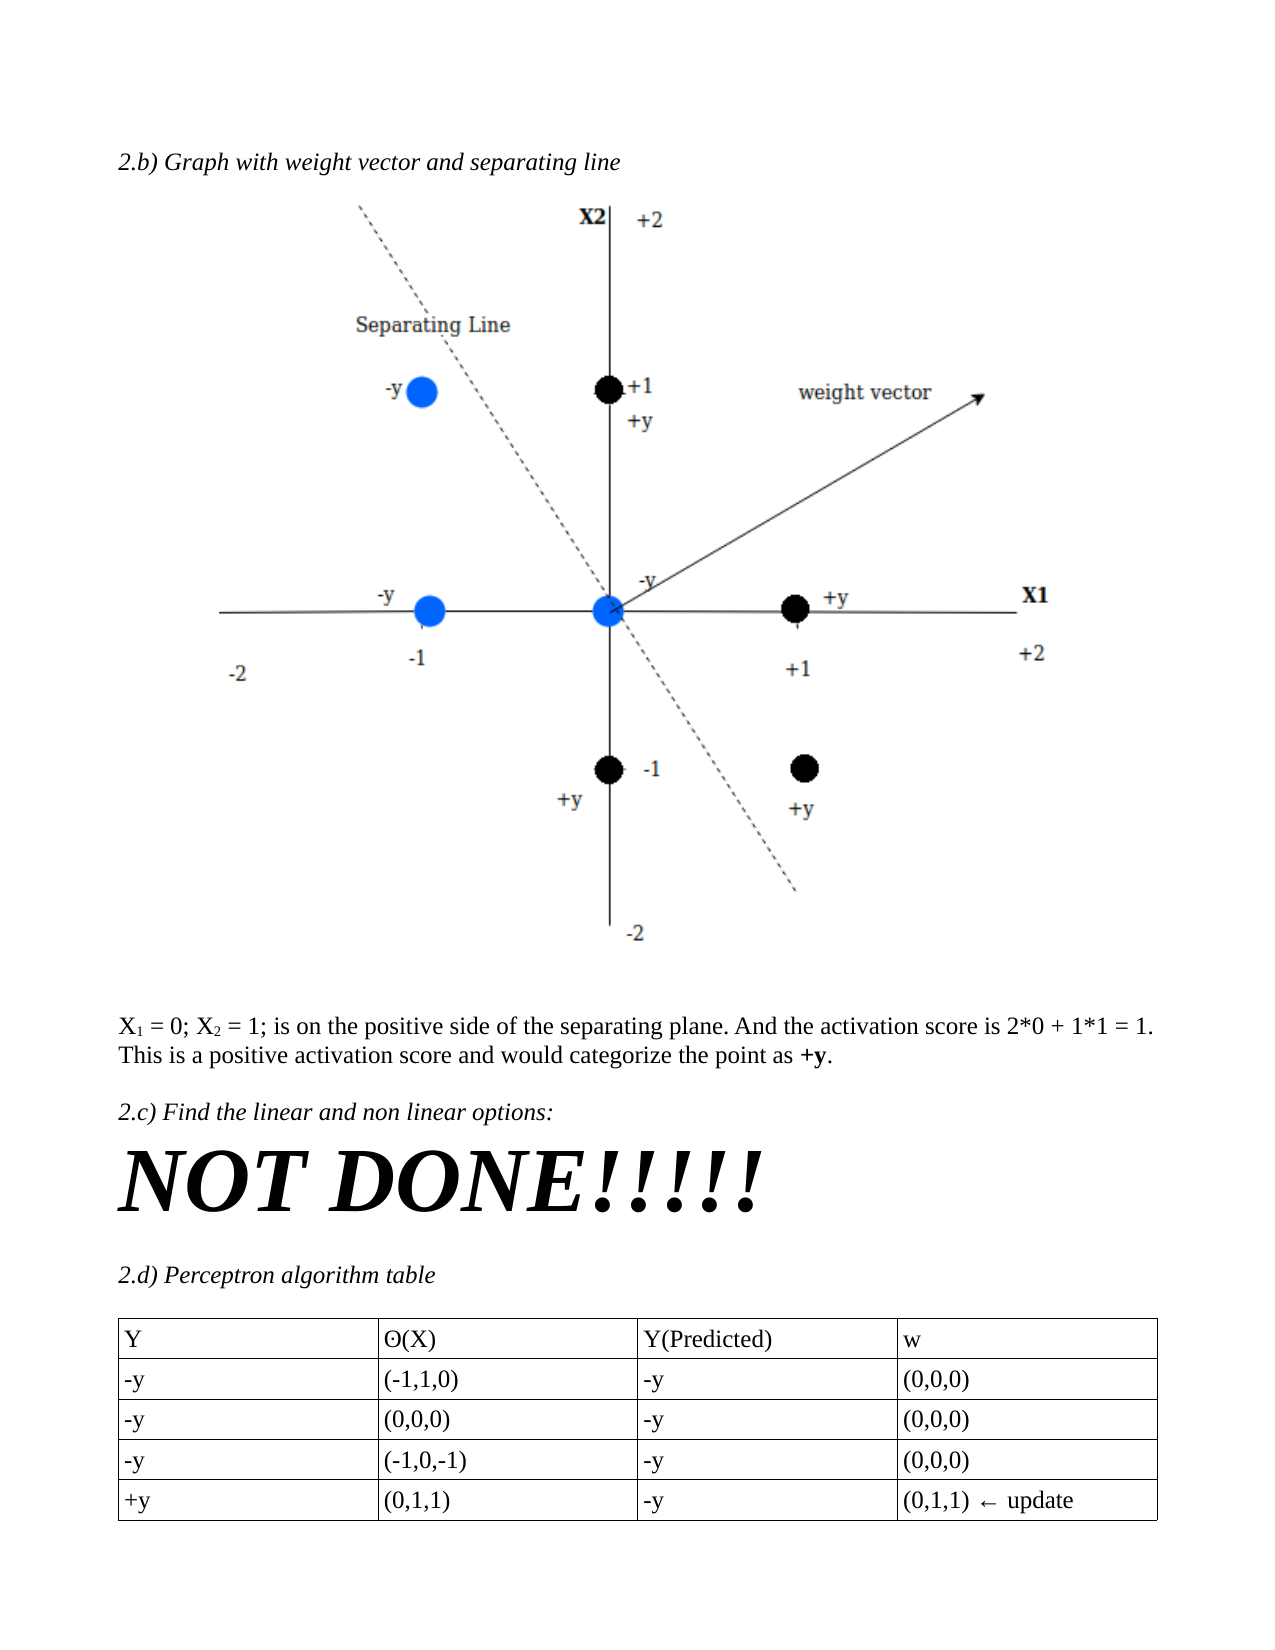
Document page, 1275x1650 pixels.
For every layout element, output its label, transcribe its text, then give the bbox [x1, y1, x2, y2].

table_cell (-1,0,-1) [379, 1440, 637, 1479]
table_header ʘ(X) [379, 1319, 637, 1358]
table_cell +y [119, 1480, 378, 1519]
table_header w [898, 1319, 1157, 1358]
text 2.d) Perceptron algorithm table [118, 1260, 1157, 1289]
text 2.c) Find the linear and non linear options: [118, 1097, 1157, 1126]
table_cell -y [638, 1480, 897, 1519]
table_header Y(Predicted) [638, 1319, 897, 1358]
text 2.b) Graph with weight vector and separating line [118, 147, 1157, 176]
table_cell (0,0,0) [898, 1359, 1157, 1398]
table_cell -y [638, 1440, 897, 1479]
table_cell -y [638, 1359, 897, 1398]
table_cell -y [119, 1359, 378, 1398]
picture [218, 204, 1057, 983]
table_cell (0,1,1) ← update [898, 1480, 1157, 1519]
table_cell (0,0,0) [379, 1400, 637, 1439]
table_cell -y [119, 1400, 378, 1439]
table_cell (0,0,0) [898, 1400, 1157, 1439]
table_cell (-1,1,0) [379, 1359, 637, 1398]
table_cell (0,1,1) [379, 1480, 637, 1519]
text NOT DONE!!!!! [118, 1126, 1157, 1232]
table_cell -y [119, 1440, 378, 1479]
table_header Y [119, 1319, 378, 1358]
table_cell -y [638, 1400, 897, 1439]
text X1 = 0; X2 = 1; is on the positive side of the separating plane. And the activation score is 2*0 + 1*1 = 1. This is a positive activation score and would categorize the point as +y. [118, 1011, 1157, 1069]
table_cell (0,0,0) [898, 1440, 1157, 1479]
